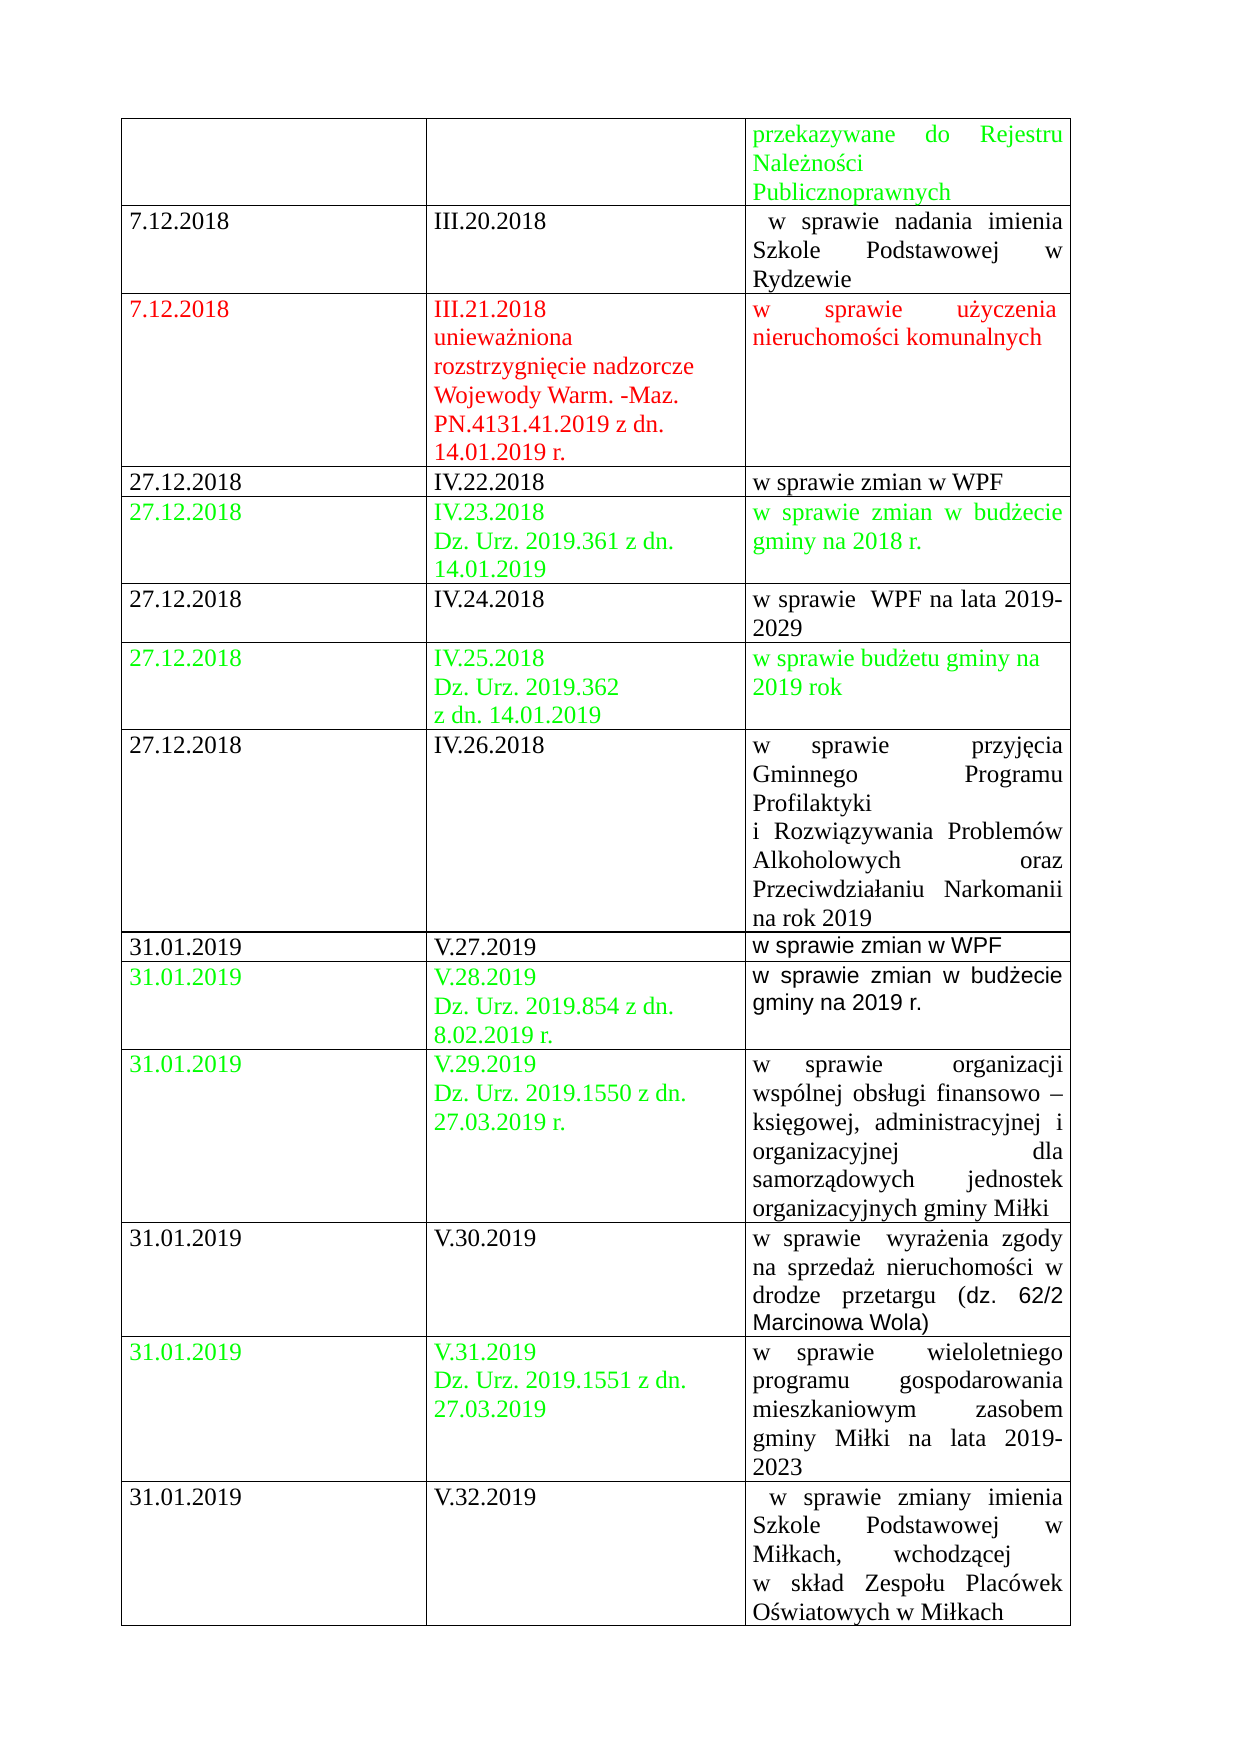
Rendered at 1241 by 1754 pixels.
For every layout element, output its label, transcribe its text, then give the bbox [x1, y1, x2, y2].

table_cell V.32.2019 [427, 1482, 745, 1625]
table_cell w sprawie zmian w WPF [746, 467, 1070, 496]
table_cell w sprawie wyrażenia zgody na sprzedaż nieruchomości w drodze przetargu (dz. 62/2 Marcinowa Wola) [746, 1223, 1070, 1336]
table_cell 31.01.2019 [122, 1223, 426, 1336]
table_cell 27.12.2018 [122, 584, 426, 642]
table_cell 27.12.2018 [122, 730, 426, 931]
table_cell w sprawie zmiany imienia Szkole Podstawowej w Miłkach, wchodzącej w skład Zespołu Placówek Oświatowych w Miłkach [746, 1482, 1070, 1625]
table_cell 31.01.2019 [122, 1482, 426, 1625]
table_cell III.20.2018 [427, 206, 745, 293]
table_cell V.29.2019 Dz. Urz. 2019.1550 z dn. 27.03.2019 r. [427, 1050, 745, 1222]
table_cell V.31.2019 Dz. Urz. 2019.1551 z dn. 27.03.2019 [427, 1337, 745, 1481]
table_cell [122, 119, 426, 205]
table_cell IV.23.2018 Dz. Urz. 2019.361 z dn. 14.01.2019 [427, 497, 745, 583]
table_cell III.21.2018 unieważniona rozstrzygnięcie nadzorcze Wojewody Warm. -Maz. PN.4131.41.2019 z dn. 14.01.2019 r. [427, 294, 745, 466]
table_cell [427, 119, 745, 205]
table_cell IV.25.2018 Dz. Urz. 2019.362 z dn. 14.01.2019 [427, 643, 745, 729]
table_cell IV.22.2018 [427, 467, 745, 496]
table_cell w sprawie organizacji wspólnej obsługi finansowo – księgowej, administracyjnej i organizacyjnej dla samorządowych jednostek organizacyjnych gminy Miłki [746, 1050, 1070, 1222]
table_cell w sprawie wieloletniego programu gospodarowania mieszkaniowym zasobem gminy Miłki na lata 2019-2023 [746, 1337, 1070, 1481]
table_cell w sprawie nadania imienia Szkole Podstawowej w Rydzewie [746, 206, 1070, 293]
table_cell 31.01.2019 [122, 933, 426, 961]
table_cell w sprawie zmian w budżecie gminy na 2018 r. [746, 497, 1070, 583]
table_cell w sprawie zmian w WPF [746, 933, 1070, 961]
table_cell w sprawie zmian w budżecie gminy na 2019 r. [746, 962, 1070, 1048]
table_cell w sprawie budżetu gminy na 2019 rok [746, 643, 1070, 729]
table_cell 27.12.2018 [122, 497, 426, 583]
table_cell przekazywane do Rejestru Należności Publicznoprawnych [746, 119, 1070, 205]
table_cell IV.24.2018 [427, 584, 745, 642]
table_cell 27.12.2018 [122, 643, 426, 729]
table_cell 31.01.2019 [122, 962, 426, 1048]
table_cell 7.12.2018 [122, 294, 426, 466]
table_cell 7.12.2018 [122, 206, 426, 293]
table_cell w sprawie przyjęcia Gminnego Programu Profilaktyki i Rozwiązywania Problemów Alkoholowych oraz Przeciwdziałaniu Narkomanii na rok 2019 [746, 730, 1070, 931]
table_cell IV.26.2018 [427, 730, 745, 931]
table_cell 31.01.2019 [122, 1050, 426, 1222]
table_cell w sprawie użyczenia nieruchomości komunalnych [746, 294, 1070, 466]
table_cell V.27.2019 [427, 933, 745, 961]
table_cell 27.12.2018 [122, 467, 426, 496]
table_cell V.30.2019 [427, 1223, 745, 1336]
table_cell V.28.2019 Dz. Urz. 2019.854 z dn. 8.02.2019 r. [427, 962, 745, 1048]
table_cell w sprawie WPF na lata 2019-2029 [746, 584, 1070, 642]
table_cell 31.01.2019 [122, 1337, 426, 1481]
